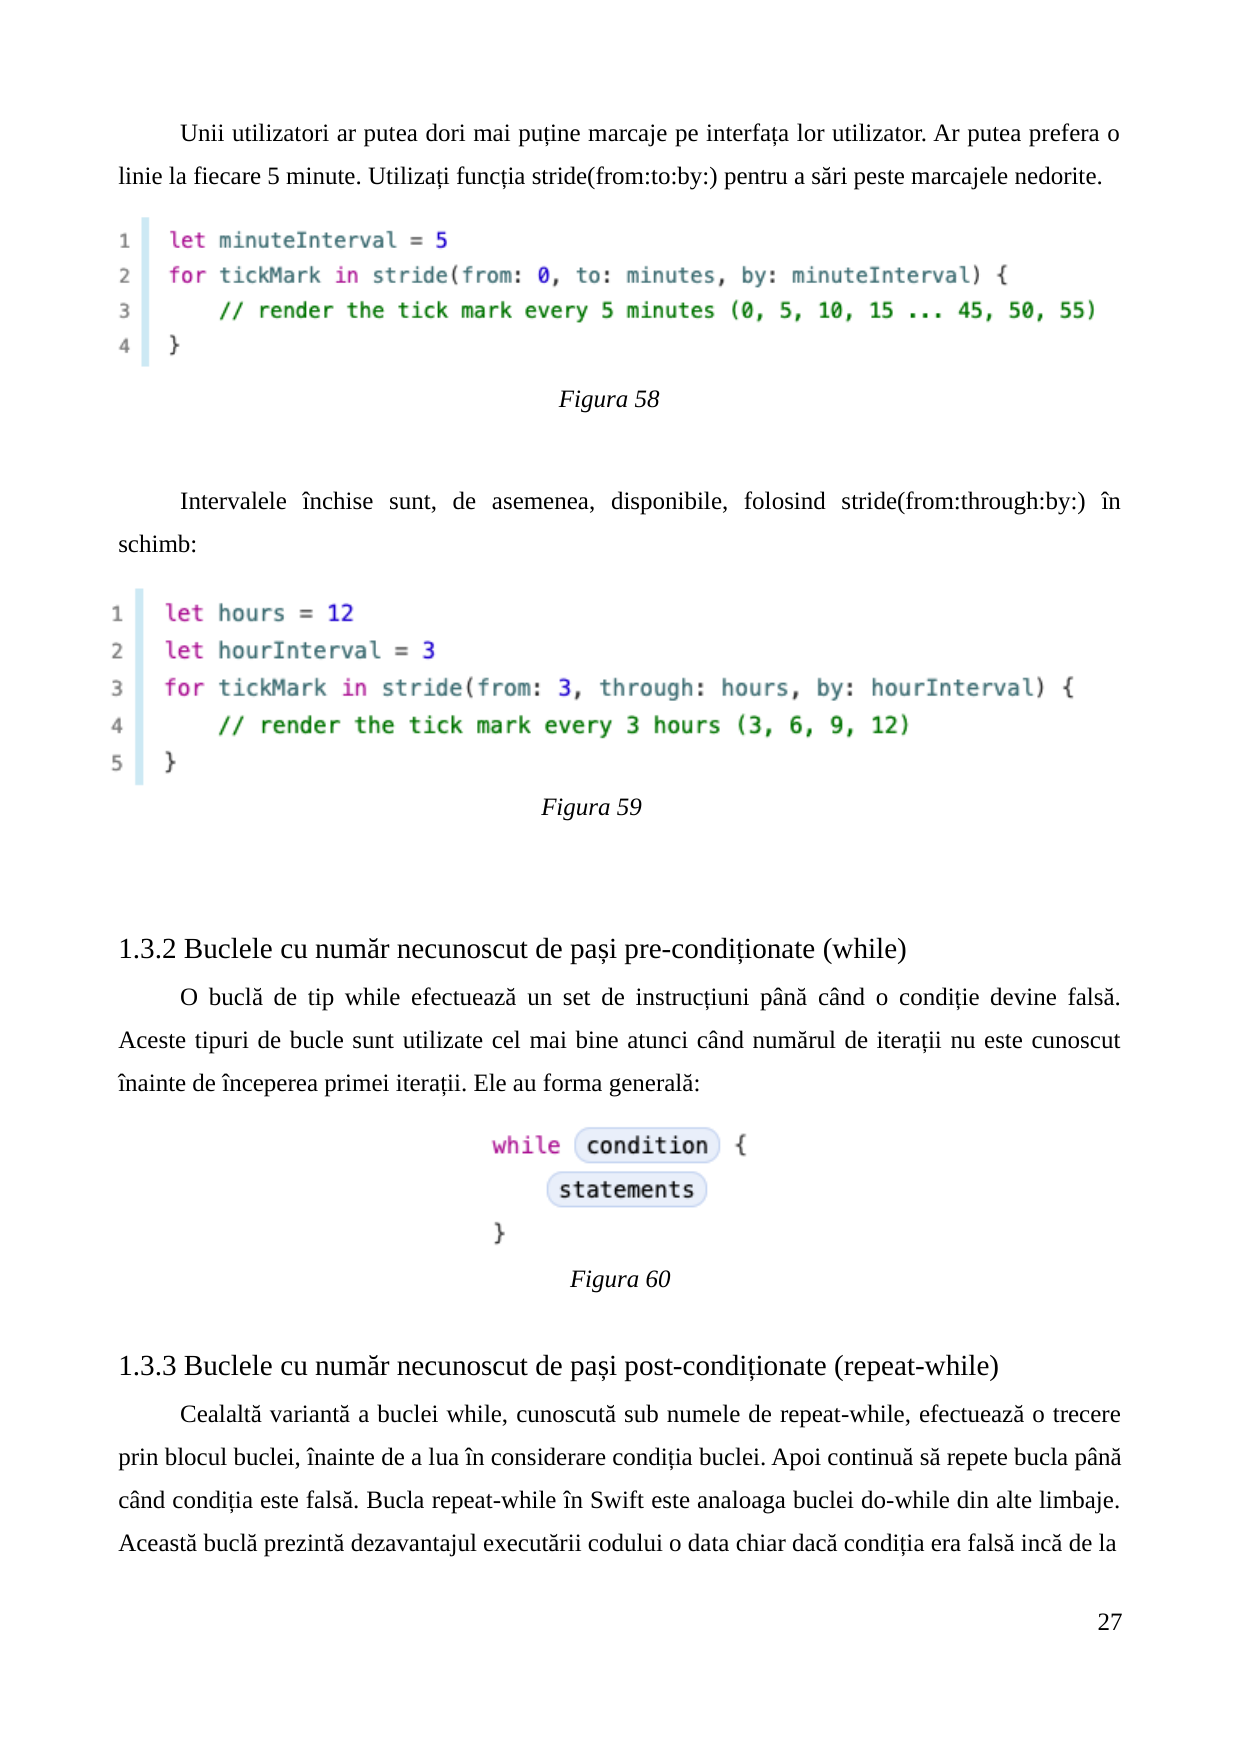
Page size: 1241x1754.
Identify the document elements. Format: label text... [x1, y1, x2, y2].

picture [471, 1122, 769, 1260]
text Figura 59 [100, 787, 1083, 821]
subtitle 1.3.2 Buclele cu număr necunoscut de pași pre-condiționate (while) [118, 932, 1122, 965]
text Figura 58 [107, 379, 1111, 413]
subtitle 1.3.3 Buclele cu număr necunoscut de pași post-condiționate (repeat-while) [118, 1348, 1122, 1382]
picture [107, 217, 1112, 379]
text O buclă de tip while efectuează un set de instrucțiuni până când o condiție devine falsă. Aceste tipuri de bucle sunt utilizate cel mai bine atunci când numărul de iterații nu este cunoscut înainte de începerea primei iterații. Ele au forma generală: [118, 982, 1122, 1097]
text Intervalele închise sunt, de asemenea, disponibile, folosind stride(from:through:by:) în schimb: [118, 486, 1122, 558]
text Cealaltă variantă a buclei while, cunoscută sub numele de repeat-while, efectuează o trecere prin blocul buclei, înainte de a lua în considerare condiția buclei. Apoi continuă să repete bucla până când condiția este falsă. Bucla repeat-while în Swift este analoaga buclei do-while din alte limbaje. Această buclă prezintă dezavantajul executării codului o data chiar dacă condiția era falsă incă de la [118, 1399, 1122, 1557]
picture [100, 585, 1083, 787]
text Figura 60 [471, 1260, 769, 1293]
text Unii utilizatori ar putea dori mai puține marcaje pe interfața lor utilizator. Ar putea prefera o linie la fiecare 5 minute. Utilizați funcția stride(from:to:by:) pentru a sări peste marcajele nedorite. [118, 118, 1122, 190]
